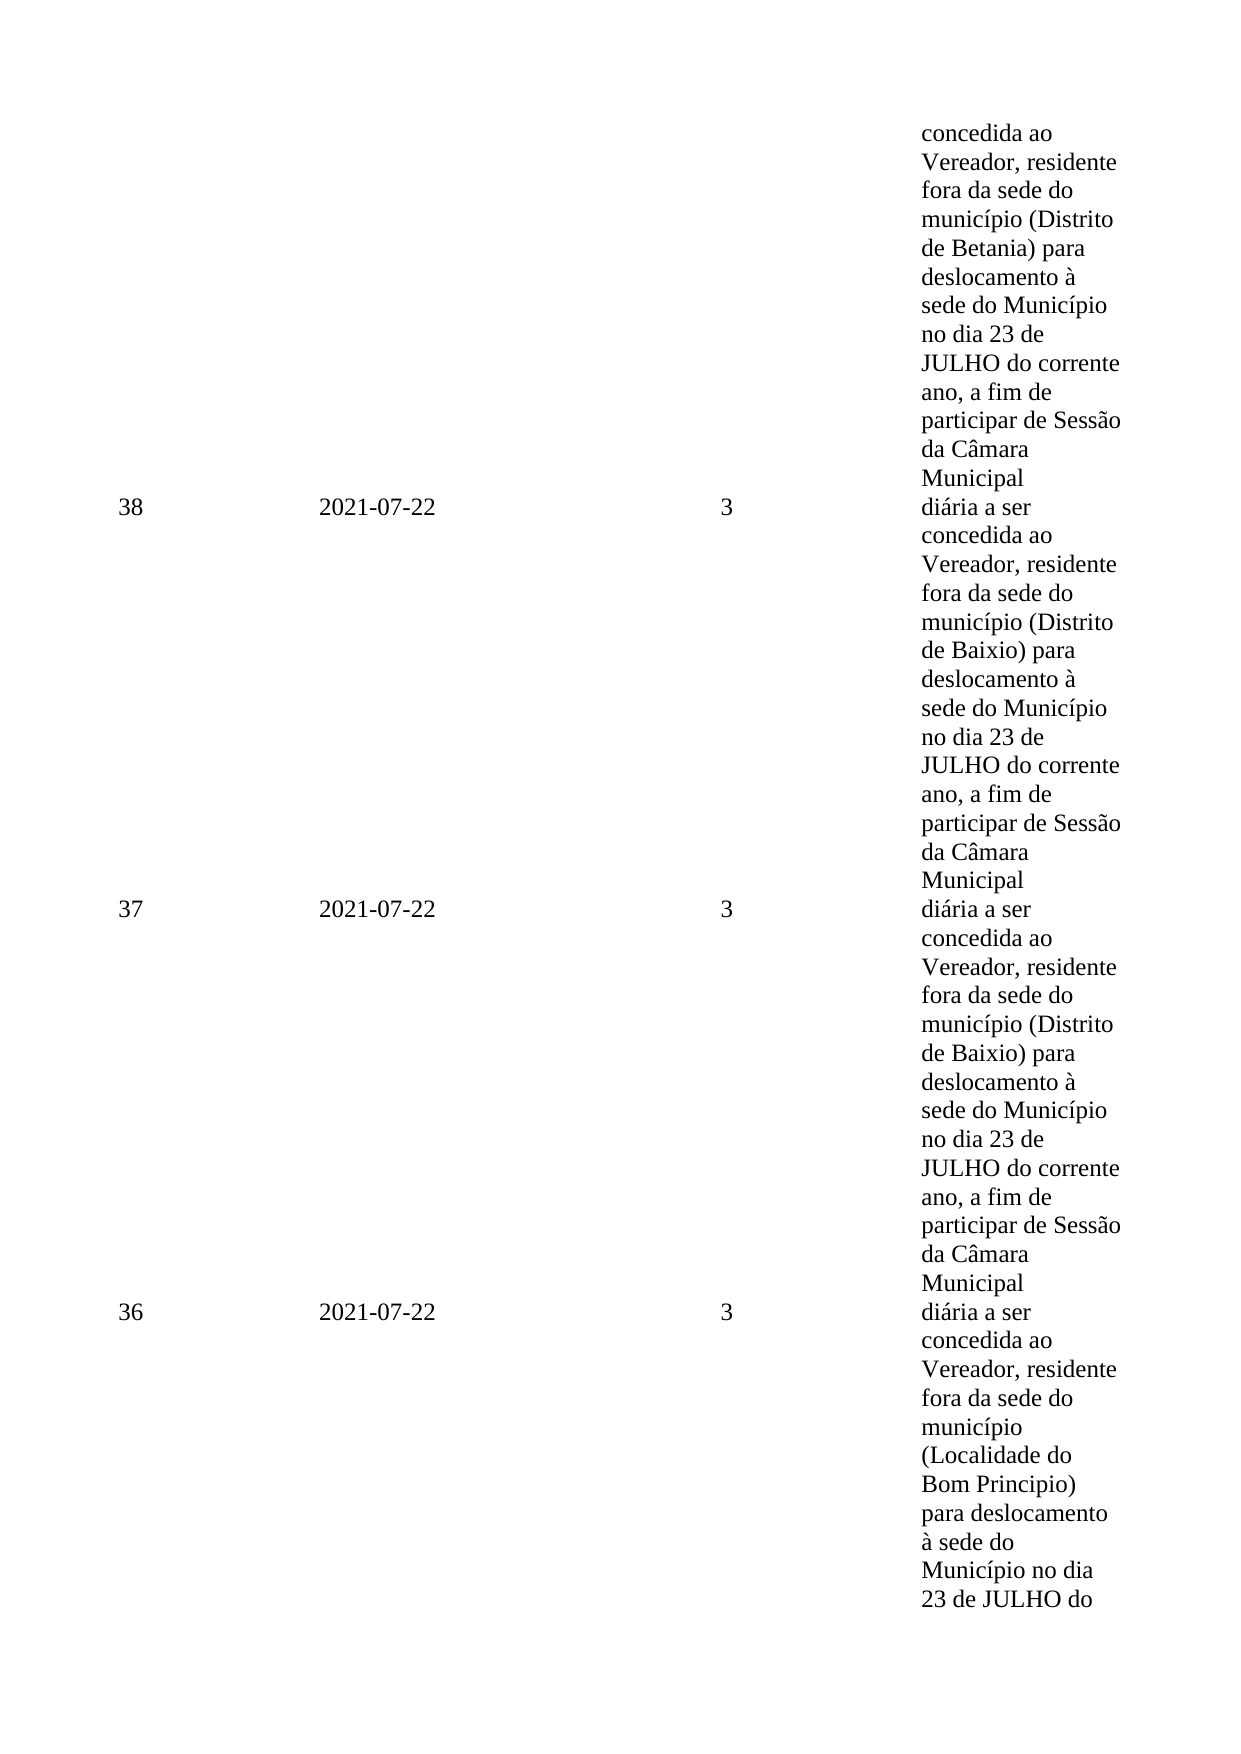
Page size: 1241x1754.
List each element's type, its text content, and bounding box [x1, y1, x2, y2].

table_cell 36 [118, 1297, 319, 1613]
table_cell 38 [118, 492, 319, 894]
table_cell 37 [118, 894, 319, 1297]
table_cell 3 [720, 894, 921, 1297]
table_cell [118, 118, 319, 492]
table_cell 2021-07-22 [319, 894, 519, 1297]
table_cell [520, 1297, 720, 1613]
table_cell 3 [720, 492, 921, 894]
table_cell diária a ser concedida ao Vereador, residente fora da sede do município (Localidade do Bom Principio) para deslocamento à sede do Município no dia 23 de JULHO do [921, 1297, 1122, 1613]
table_cell diária a ser concedida ao Vereador, residente fora da sede do município (Distrito de Baixio) para deslocamento à sede do Município no dia 23 de JULHO do corrente ano, a fim de participar de Sessão da Câmara Municipal [921, 492, 1122, 894]
table_cell [520, 118, 720, 492]
table_cell 2021-07-22 [319, 492, 519, 894]
table_cell [720, 118, 921, 492]
table_cell diária a ser concedida ao Vereador, residente fora da sede do município (Distrito de Baixio) para deslocamento à sede do Município no dia 23 de JULHO do corrente ano, a fim de participar de Sessão da Câmara Municipal [921, 894, 1122, 1297]
table_cell [319, 118, 519, 492]
table_cell 3 [720, 1297, 921, 1613]
table_cell concedida ao Vereador, residente fora da sede do município (Distrito de Betania) para deslocamento à sede do Município no dia 23 de JULHO do corrente ano, a fim de participar de Sessão da Câmara Municipal [921, 118, 1122, 492]
table_cell 2021-07-22 [319, 1297, 519, 1613]
table_cell [520, 894, 720, 1297]
table_cell [520, 492, 720, 894]
